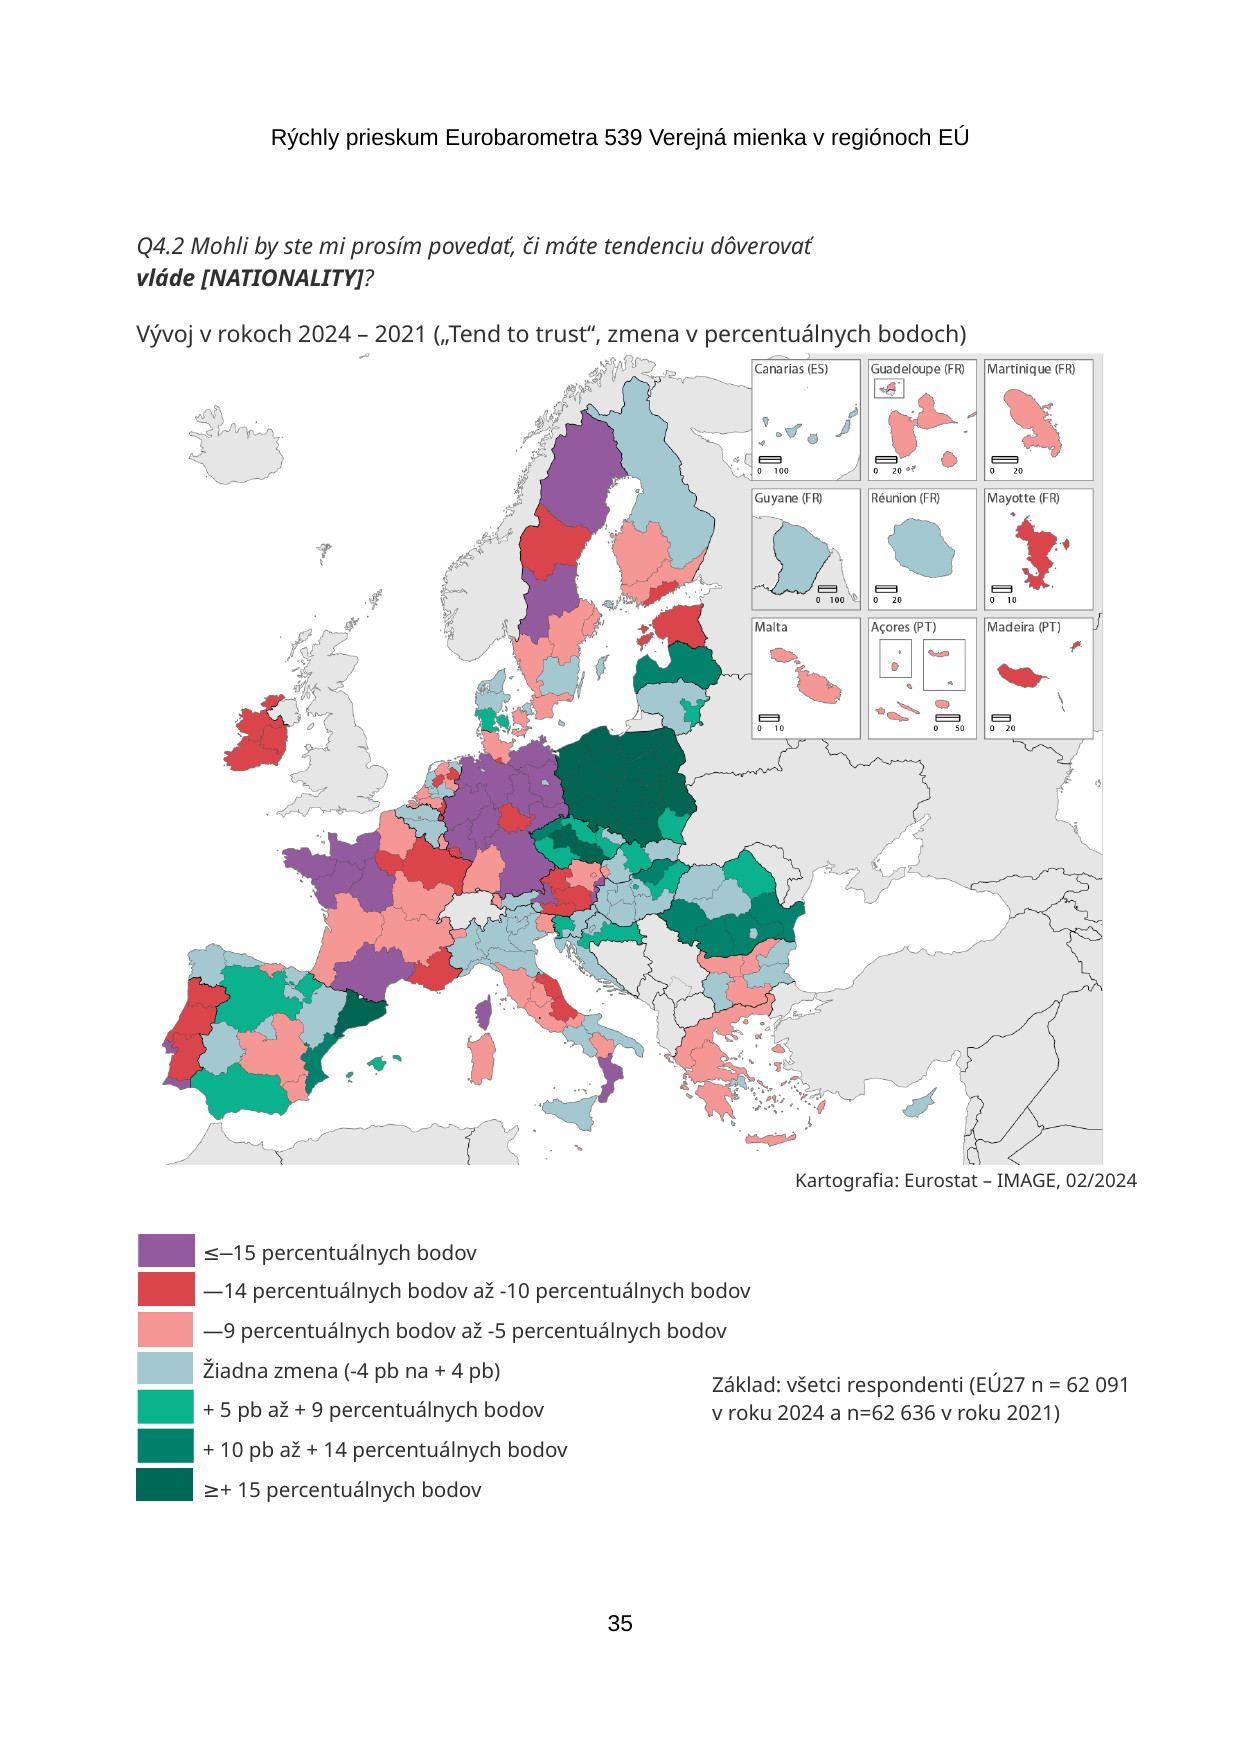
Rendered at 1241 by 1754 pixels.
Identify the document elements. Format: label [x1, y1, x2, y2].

picture [138, 1429, 193, 1462]
picture [138, 1272, 195, 1306]
picture [138, 1234, 195, 1267]
picture [138, 1390, 193, 1423]
picture [136, 1468, 193, 1501]
picture [137, 1352, 193, 1384]
picture [138, 1312, 193, 1347]
picture [117, 348, 1104, 1167]
